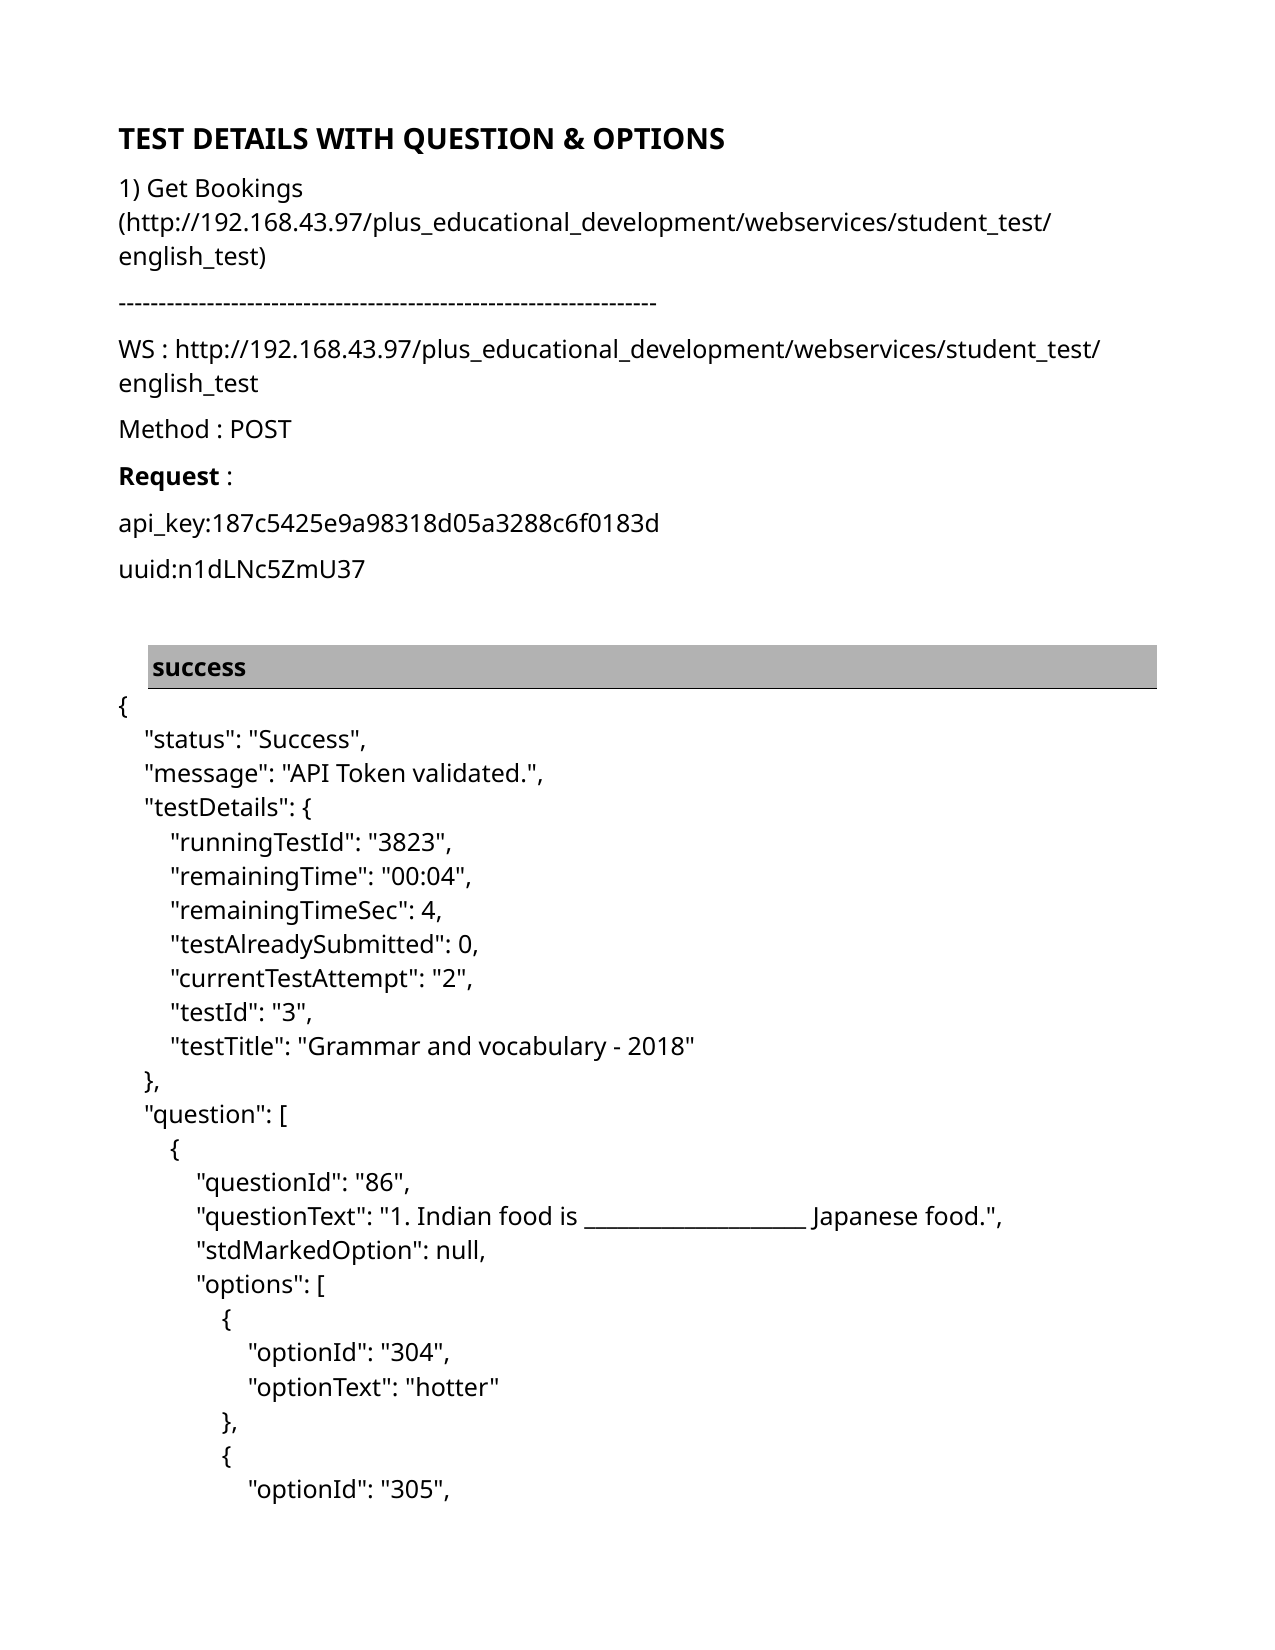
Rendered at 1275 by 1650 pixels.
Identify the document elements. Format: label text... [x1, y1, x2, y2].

text uuid:n1dLNc5ZmU37 [118, 552, 1157, 586]
text Method : POST [118, 412, 1157, 446]
text ------------------------------------------------------------------- [118, 285, 1157, 319]
subtitle Test details with question & options [118, 118, 1157, 158]
text api_key:187c5425e9a98318d05a3288c6f0183d [118, 505, 1157, 539]
text 1) Get Bookings (http://192.168.43.97/plus_educational_development/webservices/student_test/english_test) [118, 170, 1157, 272]
text Request : [118, 459, 1157, 493]
text WS : http://192.168.43.97/plus_educational_development/webservices/student_test/english_test [118, 332, 1157, 400]
text { "status": "Success", "message": "API Token validated.", "testDetails": { "runningTestId": "3823", "remainingTime": "00:04", "remainingTimeSec": 4, "testAlreadySubmitted": 0, "currentTestAttempt": "2", "testId": "3", "testTitle": "Grammar and vocabulary - 2018" }, "question": [ { "questionId": "86", "questionText": "1. Indian food is ____________________ Japanese food.", "stdMarkedOption": null, "options": [ { "optionId": "304", "optionText": "hotter" }, { "optionId": "305", [118, 688, 1157, 1505]
text success [148, 645, 1157, 688]
